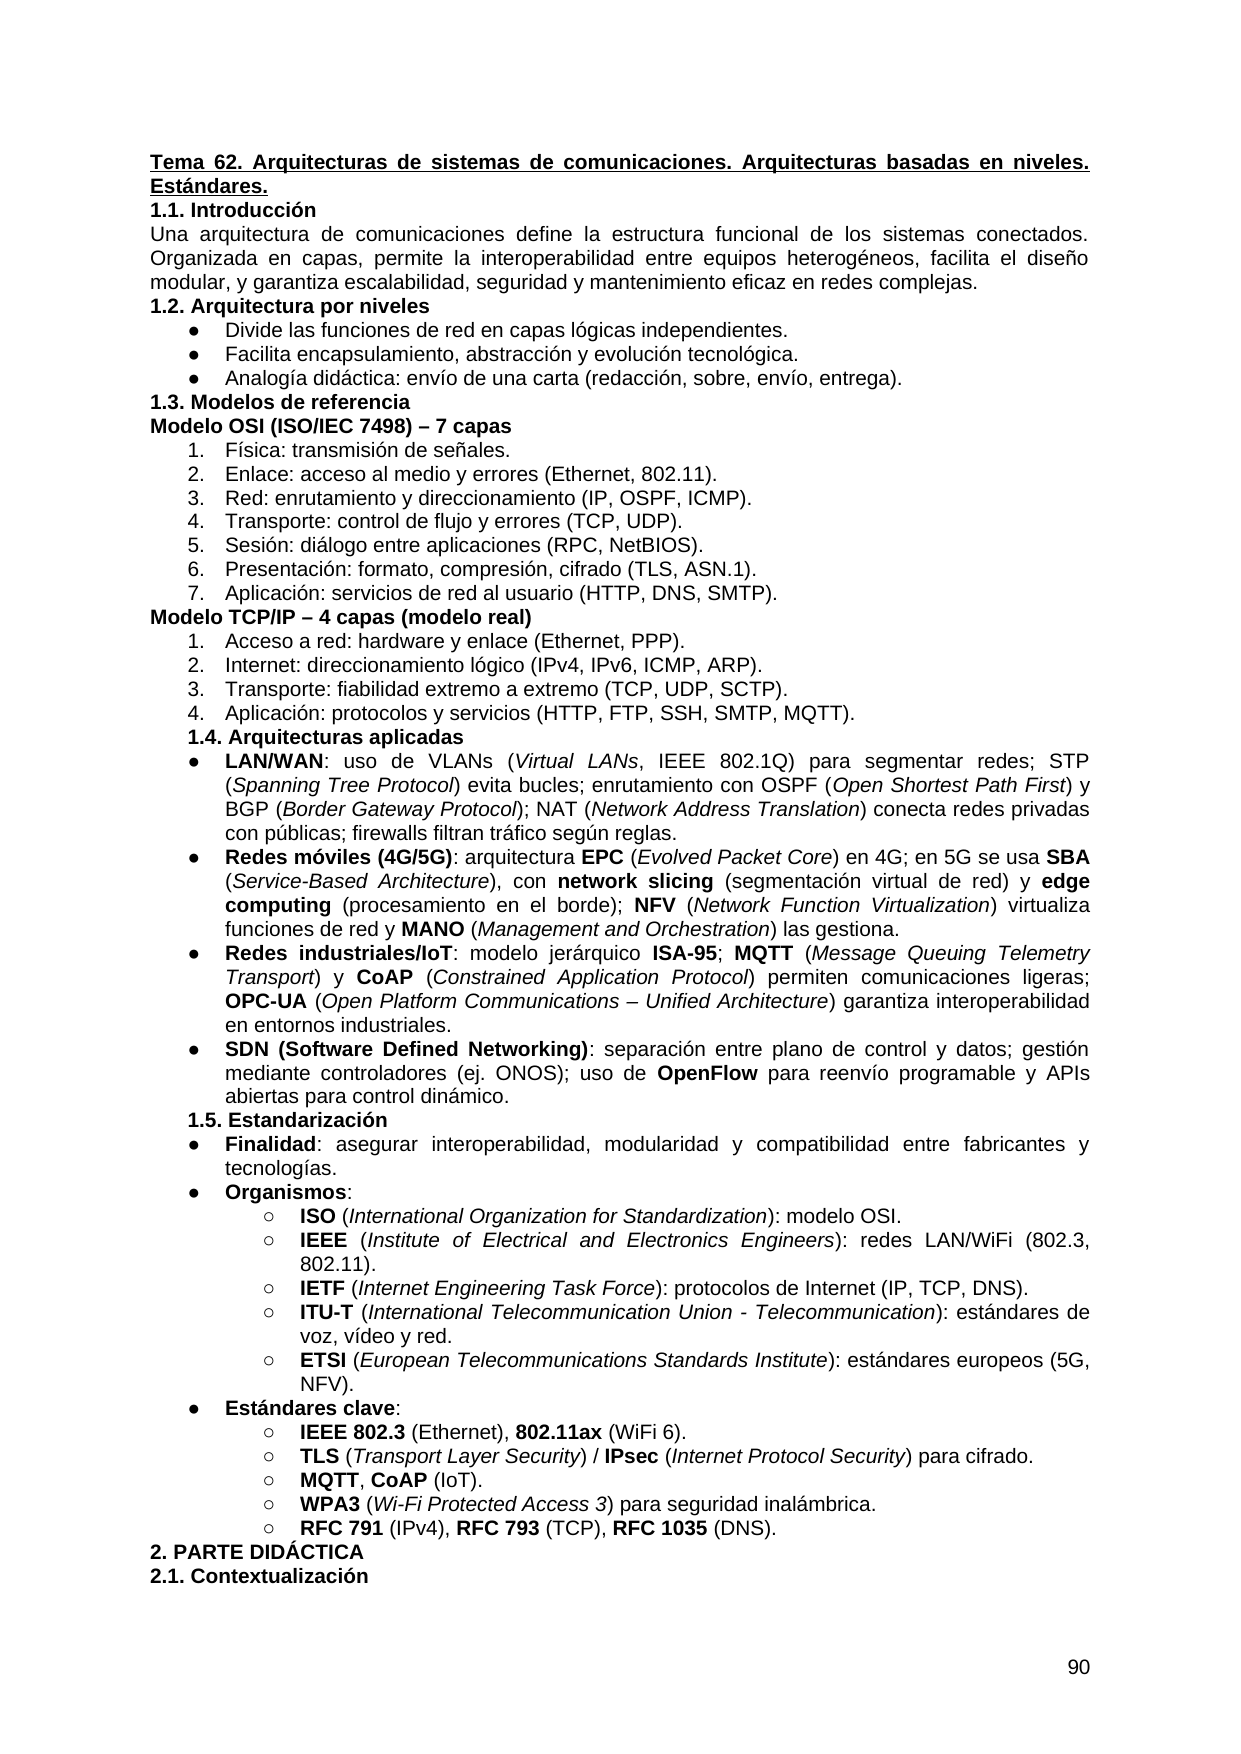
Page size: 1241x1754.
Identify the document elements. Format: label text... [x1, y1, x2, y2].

list IETF (Internet Engineering Task Force): protocolos de Internet (IP, TCP, DNS). [262, 1276, 1090, 1300]
list Acceso a red: hardware y enlace (Ethernet, PPP). [187, 629, 1090, 653]
list Física: transmisión de señales. [187, 437, 1090, 461]
subtitle 1.3. Modelos de referencia [150, 389, 1090, 413]
list Presentación: formato, compresión, cifrado (TLS, ASN.1). [187, 557, 1090, 581]
list ISO (International Organization for Standardization): modelo OSI. [262, 1204, 1090, 1228]
list MQTT, CoAP (IoT). [262, 1468, 1090, 1492]
list Facilita encapsulamiento, abstracción y evolución tecnológica. [187, 342, 1090, 366]
list Aplicación: protocolos y servicios (HTTP, FTP, SSH, SMTP, MQTT). [187, 701, 1090, 725]
text Una arquitectura de comunicaciones define la estructura funcional de los sistemas conectados. Organizada en capas, permite la interoperabilidad entre equipos heterogéneos, facilita el diseño modular, y garantiza escalabilidad, seguridad y mantenimiento eficaz en redes complejas. [150, 222, 1090, 294]
list Redes industriales/IoT: modelo jerárquico ISA-95; MQTT (Message Queuing Telemetry Transport) y CoAP (Constrained Application Protocol) permiten comunicaciones ligeras; OPC-UA (Open Platform Communications – Unified Architecture) garantiza interoperabilidad en entornos industriales. [187, 941, 1090, 1036]
list ETSI (European Telecommunications Standards Institute): estándares europeos (5G, NFV). [262, 1348, 1090, 1396]
list Transporte: control de flujo y errores (TCP, UDP). [187, 509, 1090, 533]
list Sesión: diálogo entre aplicaciones (RPC, NetBIOS). [187, 533, 1090, 557]
list Red: enrutamiento y direccionamiento (IP, OSPF, ICMP). [187, 485, 1090, 509]
list SDN (Software Defined Networking): separación entre plano de control y datos; gestión mediante controladores (ej. ONOS); uso de OpenFlow para reenvío programable y APIs abiertas para control dinámico. [187, 1036, 1090, 1108]
list LAN/WAN: uso de VLANs (Virtual LANs, IEEE 802.1Q) para segmentar redes; STP (Spanning Tree Protocol) evita bucles; enrutamiento con OSPF (Open Shortest Path First) y BGP (Border Gateway Protocol); NAT (Network Address Translation) conecta redes privadas con públicas; firewalls filtran tráfico según reglas. [187, 749, 1090, 845]
subtitle Estándares. [150, 172, 1090, 198]
subtitle 2. PARTE DIDÁCTICA [150, 1539, 1090, 1563]
list RFC 791 (IPv4), RFC 793 (TCP), RFC 1035 (DNS). [262, 1516, 1090, 1539]
subtitle Tema 62. Arquitecturas de sistemas de comunicaciones. Arquitecturas basadas en niveles. [150, 150, 1090, 171]
list ITU-T (International Telecommunication Union - Telecommunication): estándares de voz, vídeo y red. [262, 1300, 1090, 1348]
list Transporte: fiabilidad extremo a extremo (TCP, UDP, SCTP). [187, 677, 1090, 701]
subtitle 1.2. Arquitectura por niveles [150, 294, 1090, 318]
subtitle 1.1. Introducción [150, 198, 1090, 222]
subtitle 1.5. Estandarización [187, 1108, 1090, 1132]
list TLS (Transport Layer Security) / IPsec (Internet Protocol Security) para cifrado. [262, 1444, 1090, 1468]
list Divide las funciones de red en capas lógicas independientes. [187, 318, 1090, 342]
list IEEE 802.3 (Ethernet), 802.11ax (WiFi 6). [262, 1420, 1090, 1444]
list Finalidad: asegurar interoperabilidad, modularidad y compatibilidad entre fabricantes y tecnologías. [187, 1132, 1090, 1180]
list Organismos: [187, 1180, 1090, 1204]
list Enlace: acceso al medio y errores (Ethernet, 802.11). [187, 461, 1090, 485]
list Redes móviles (4G/5G): arquitectura EPC (Evolved Packet Core) en 4G; en 5G se usa SBA (Service-Based Architecture), con network slicing (segmentación virtual de red) y edge computing (procesamiento en el borde); NFV (Network Function Virtualization) virtualiza funciones de red y MANO (Management and Orchestration) las gestiona. [187, 845, 1090, 941]
list Aplicación: servicios de red al usuario (HTTP, DNS, SMTP). [187, 581, 1090, 605]
list Analogía didáctica: envío de una carta (redacción, sobre, envío, entrega). [187, 366, 1090, 389]
subtitle 1.4. Arquitecturas aplicadas [187, 725, 1090, 749]
list Estándares clave: [187, 1396, 1090, 1420]
text Modelo TCP/IP – 4 capas (modelo real) [150, 605, 1090, 629]
list IEEE (Institute of Electrical and Electronics Engineers): redes LAN/WiFi (802.3, 802.11). [262, 1228, 1090, 1276]
list Internet: direccionamiento lógico (IPv4, IPv6, ICMP, ARP). [187, 653, 1090, 677]
text Modelo OSI (ISO/IEC 7498) – 7 capas [150, 413, 1090, 437]
subtitle 2.1. Contextualización [150, 1563, 1090, 1587]
list WPA3 (Wi-Fi Protected Access 3) para seguridad inalámbrica. [262, 1492, 1090, 1516]
